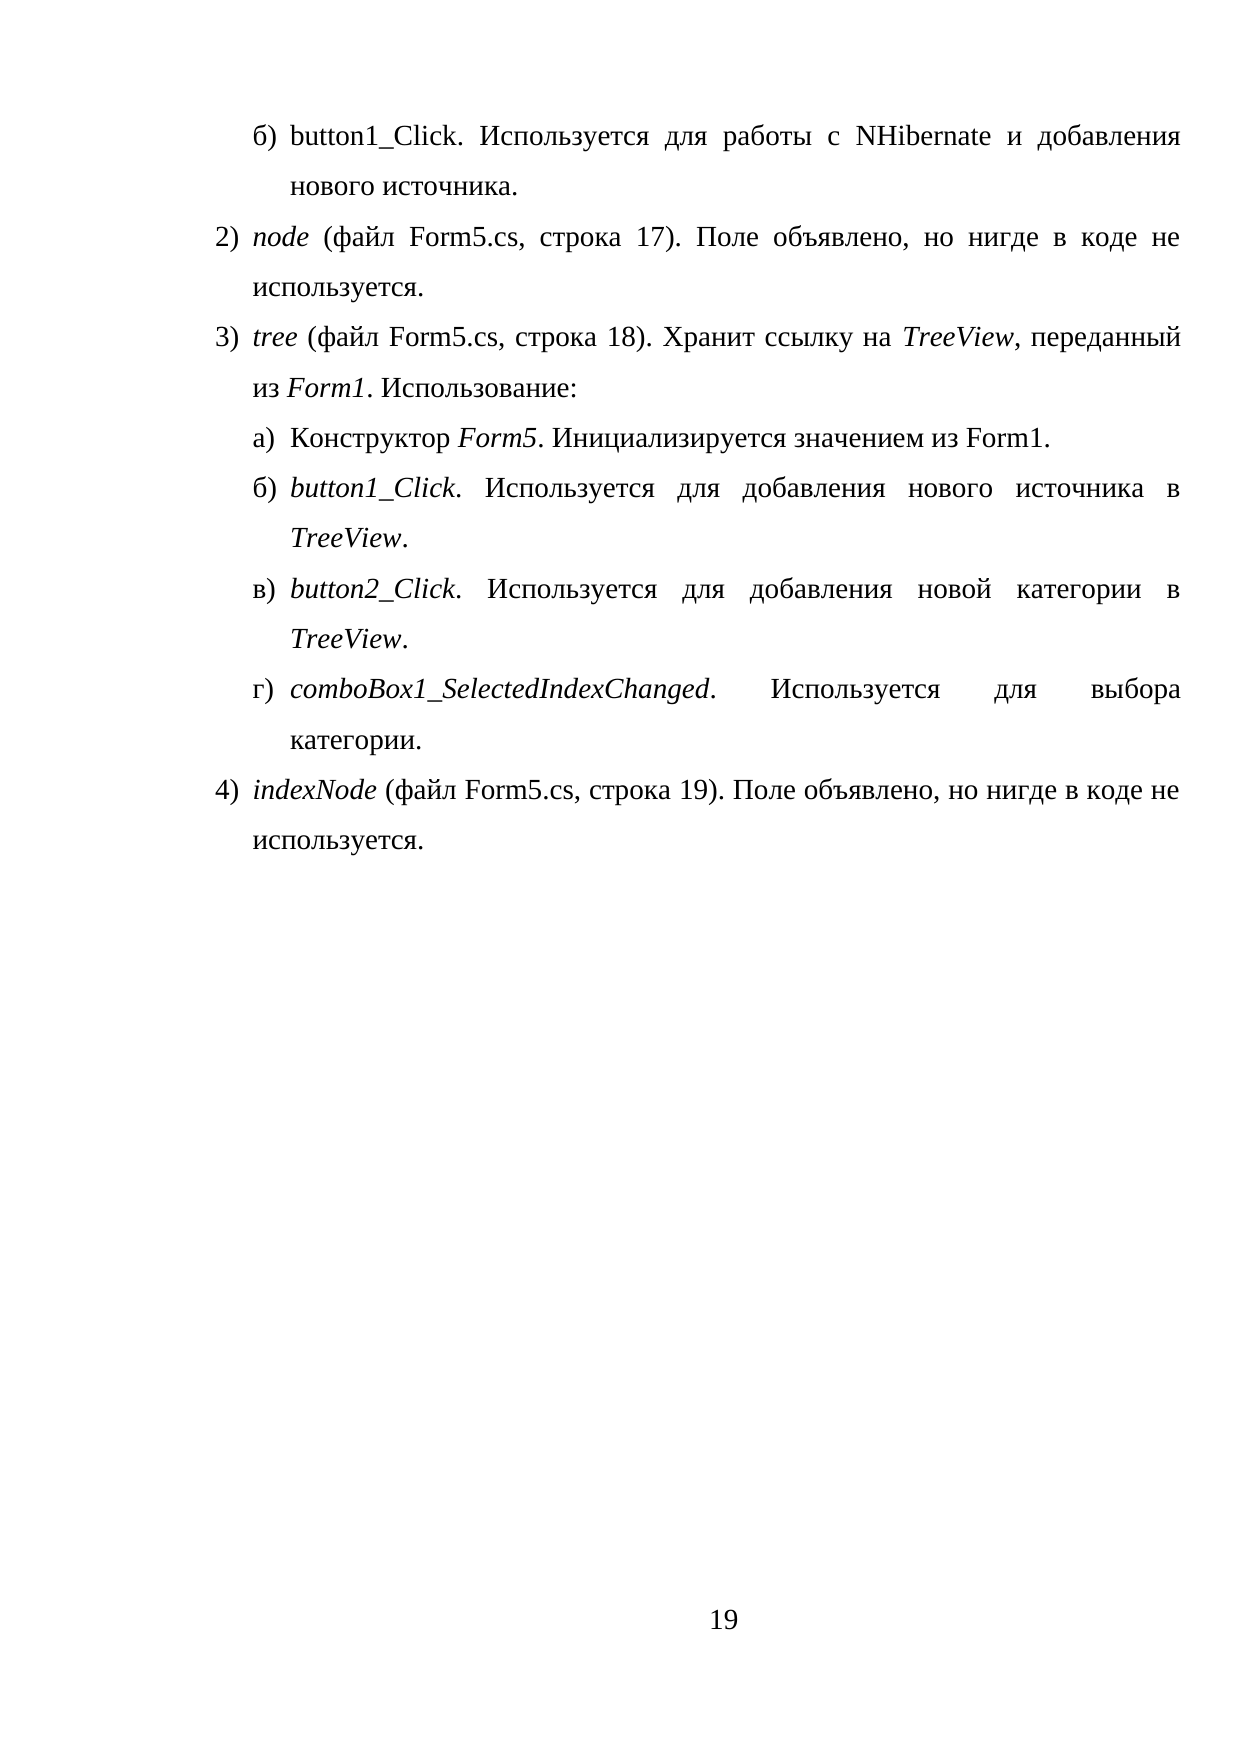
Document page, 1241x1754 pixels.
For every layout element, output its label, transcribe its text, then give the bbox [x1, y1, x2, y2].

list indexNode (файл Form5.cs, строка 19). Поле объявлено, но нигде в коде не используется. [215, 772, 1181, 856]
list Конструктор Form5. Инициализируется значением из Form1. [252, 420, 1181, 453]
list button1_Click. Используется для добавления нового источника в TreeView. [252, 470, 1181, 554]
list button1_Click. Используется для работы с NHibernate и добавления нового источника. [252, 118, 1181, 202]
list node (файл Form5.cs, строка 17). Поле объявлено, но нигде в коде не используется. [215, 219, 1181, 303]
list button2_Click. Используется для добавления новой категории в TreeView. [252, 571, 1181, 655]
list comboBox1_SelectedIndexChanged. Используется для выбора категории. [252, 672, 1181, 755]
list tree (файл Form5.cs, строка 18). Хранит ссылку на TreeView, переданный из Form1. Использование: [215, 319, 1181, 403]
